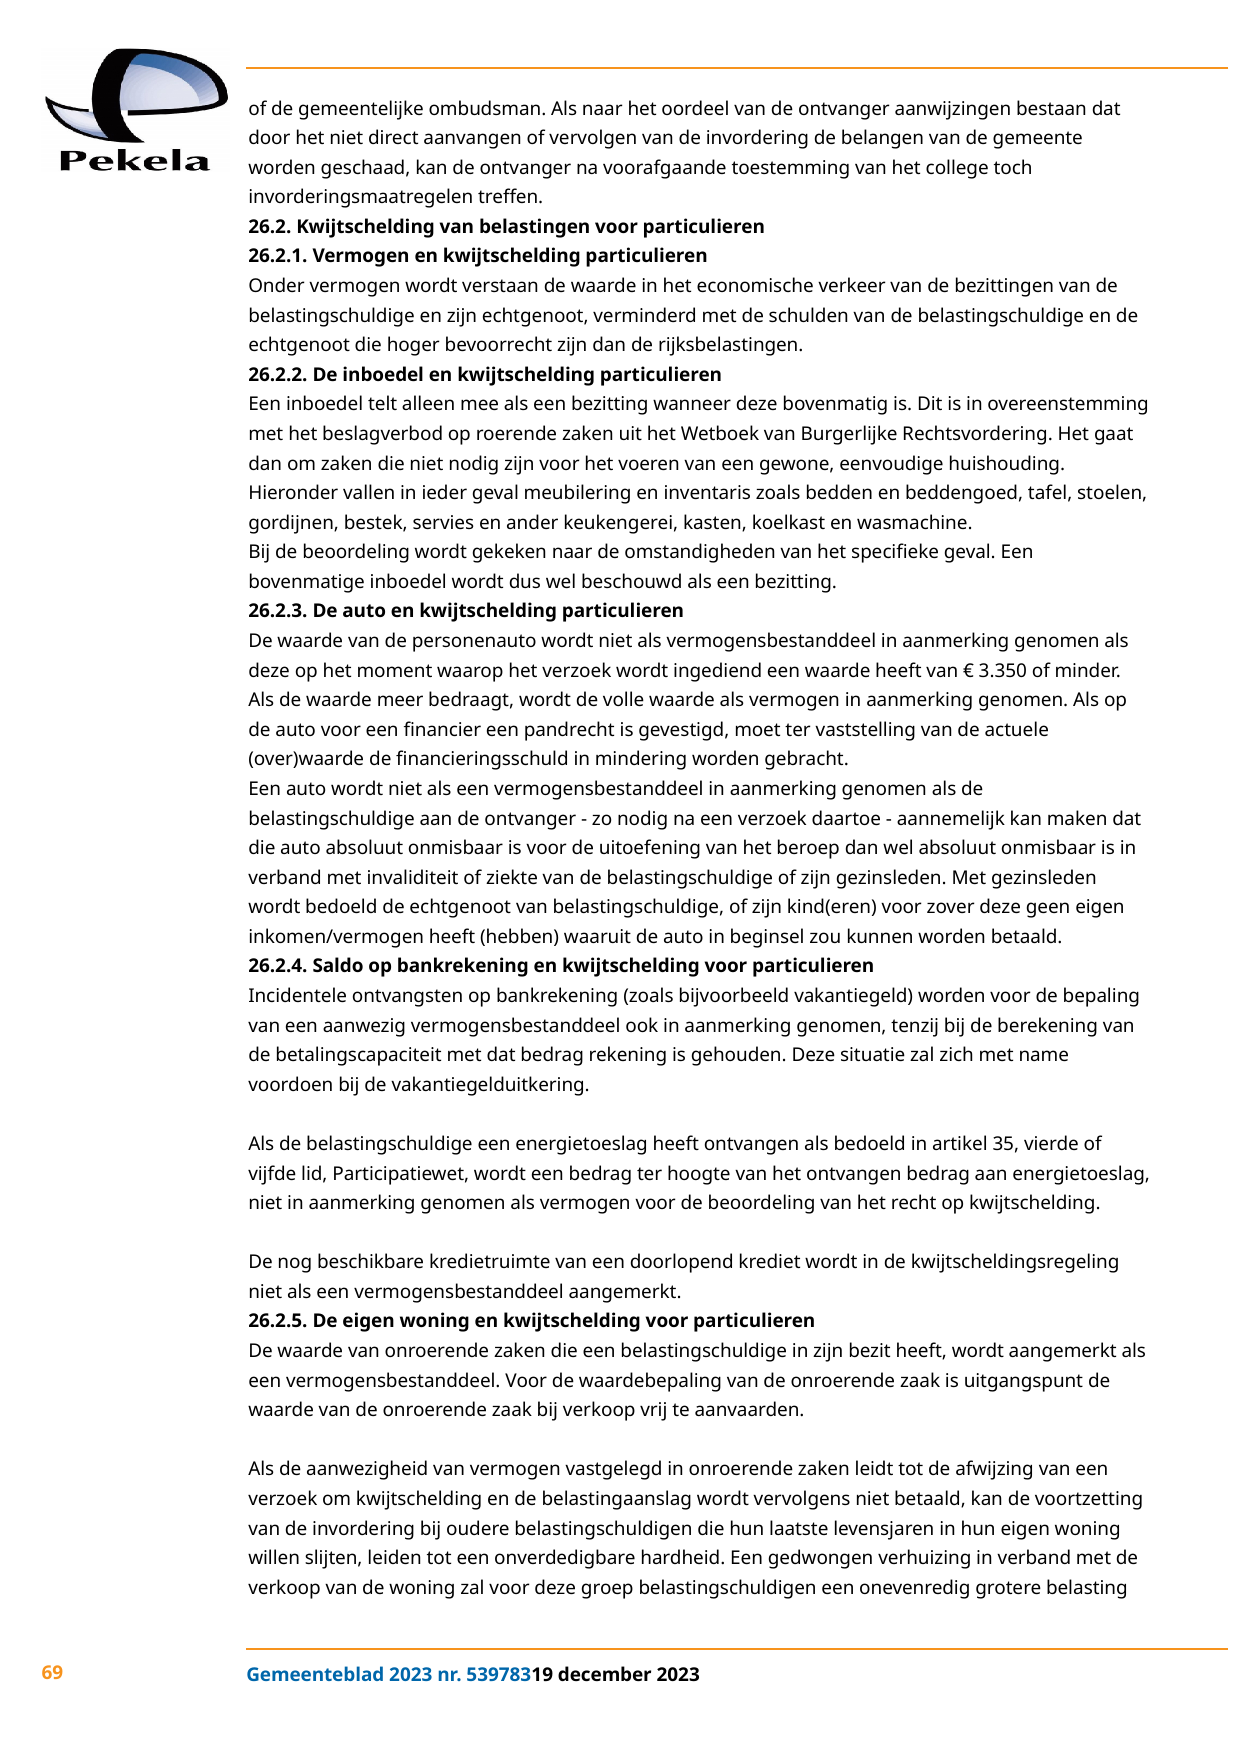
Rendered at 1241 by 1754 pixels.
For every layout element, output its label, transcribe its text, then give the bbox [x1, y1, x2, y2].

text Als de aanwezigheid van vermogen vastgelegd in onroerende zaken leidt tot de afwijzing van een verzoek om kwijtschelding en de belastingaanslag wordt vervolgens niet betaald, kan de voortzetting van de invordering bij oudere belastingschuldigen die hun laatste levensjaren in hun eigen woning willen slijten, leiden tot een onverdedigbare hardheid. Een gedwongen verhuizing in verband met de verkoop van de woning zal voor deze groep belastingschuldigen een onevenredig grotere belasting [248, 1456, 1152, 1600]
text De waarde van onroerende zaken die een belastingschuldige in zijn bezit heeft, wordt aangemerkt als een vermogensbestanddeel. Voor de waardebepaling van de onroerende zaak is uitgangspunt de waarde van de onroerende zaak bij verkoop vrij te aanvaarden. [248, 1337, 1152, 1422]
text of de gemeentelijke ombudsman. Als naar het oordeel van de ontvanger aanwijzingen bestaan dat door het niet direct aanvangen of vervolgen van de invordering de belangen van de gemeente worden geschaad, kan de ontvanger na voorafgaande toestemming van het college toch invorderingsmaatregelen treffen. [248, 95, 1152, 209]
text Een inboedel telt alleen mee als een bezitting wanneer deze bovenmatig is. Dit is in overeenstemming met het beslagverbod op roerende zaken uit het Wetboek van Burgerlijke Rechtsvordering. Het gaat dan om zaken die niet nodig zijn voor het voeren van een gewone, eenvoudige huishouding. Hieronder vallen in ieder geval meubilering en inventaris zoals bedden en beddengoed, tafel, stoelen, gordijnen, bestek, servies en ander keukengerei, kasten, koelkast en wasmachine. [248, 391, 1152, 535]
text 26.2.3. De auto en kwijtschelding particulieren [248, 598, 1152, 623]
text 26.2. Kwijtschelding van belastingen voor particulieren [248, 213, 1152, 239]
text Onder vermogen wordt verstaan de waarde in het economische verkeer van de bezittingen van de belastingschuldige en zijn echtgenoot, verminderd met de schulden van de belastingschuldige en de echtgenoot die hoger bevoorrecht zijn dan de rijksbelastingen. [248, 272, 1152, 357]
text Bij de beoordeling wordt gekeken naar de omstandigheden van het specifieke geval. Een bovenmatige inboedel wordt dus wel beschouwd als een bezitting. [248, 538, 1152, 594]
text De nog beschikbare kredietruimte van een doorlopend krediet wordt in de kwijtscheldingsregeling niet als een vermogensbestanddeel aangemerkt. [248, 1248, 1152, 1304]
text Een auto wordt niet als een vermogensbestanddeel in aanmerking genomen als de belastingschuldige aan de ontvanger - zo nodig na een verzoek daartoe - aannemelijk kan maken dat die auto absoluut onmisbaar is voor de uitoefening van het beroep dan wel absoluut onmisbaar is in verband met invaliditeit of ziekte van de belastingschuldige of zijn gezinsleden. Met gezinsleden wordt bedoeld de echtgenoot van belastingschuldige, of zijn kind(eren) voor zover deze geen eigen inkomen/vermogen heeft (hebben) waaruit de auto in beginsel zou kunnen worden betaald. [248, 775, 1152, 949]
text 26.2.2. De inboedel en kwijtschelding particulieren [248, 361, 1152, 387]
picture [41, 47, 231, 172]
text De waarde van de personenauto wordt niet als vermogensbestanddeel in aanmerking genomen als deze op het moment waarop het verzoek wordt ingediend een waarde heeft van € 3.350 of minder. Als de waarde meer bedraagt, wordt de volle waarde als vermogen in aanmerking genomen. Als op de auto voor een financier een pandrecht is gevestigd, moet ter vaststelling van de actuele (over)waarde de financieringsschuld in mindering worden gebracht. [248, 627, 1152, 771]
text 26.2.1. Vermogen en kwijtschelding particulieren [248, 243, 1152, 268]
text 26.2.5. De eigen woning en kwijtschelding voor particulieren [248, 1308, 1152, 1333]
text Als de belastingschuldige een energietoeslag heeft ontvangen als bedoeld in artikel 35, vierde of vijfde lid, Participatiewet, wordt een bedrag ter hoogte van het ontvangen bedrag aan energietoeslag, niet in aanmerking genomen als vermogen voor de beoordeling van het recht op kwijtschelding. [248, 1130, 1152, 1215]
text Incidentele ontvangsten op bankrekening (zoals bijvoorbeeld vakantiegeld) worden voor de bepaling van een aanwezig vermogensbestanddeel ook in aanmerking genomen, tenzij bij de berekening van de betalingscapaciteit met dat bedrag rekening is gehouden. Deze situatie zal zich met name voordoen bij de vakantiegelduitkering. [248, 982, 1152, 1097]
text 26.2.4. Saldo op bankrekening en kwijtschelding voor particulieren [248, 953, 1152, 978]
